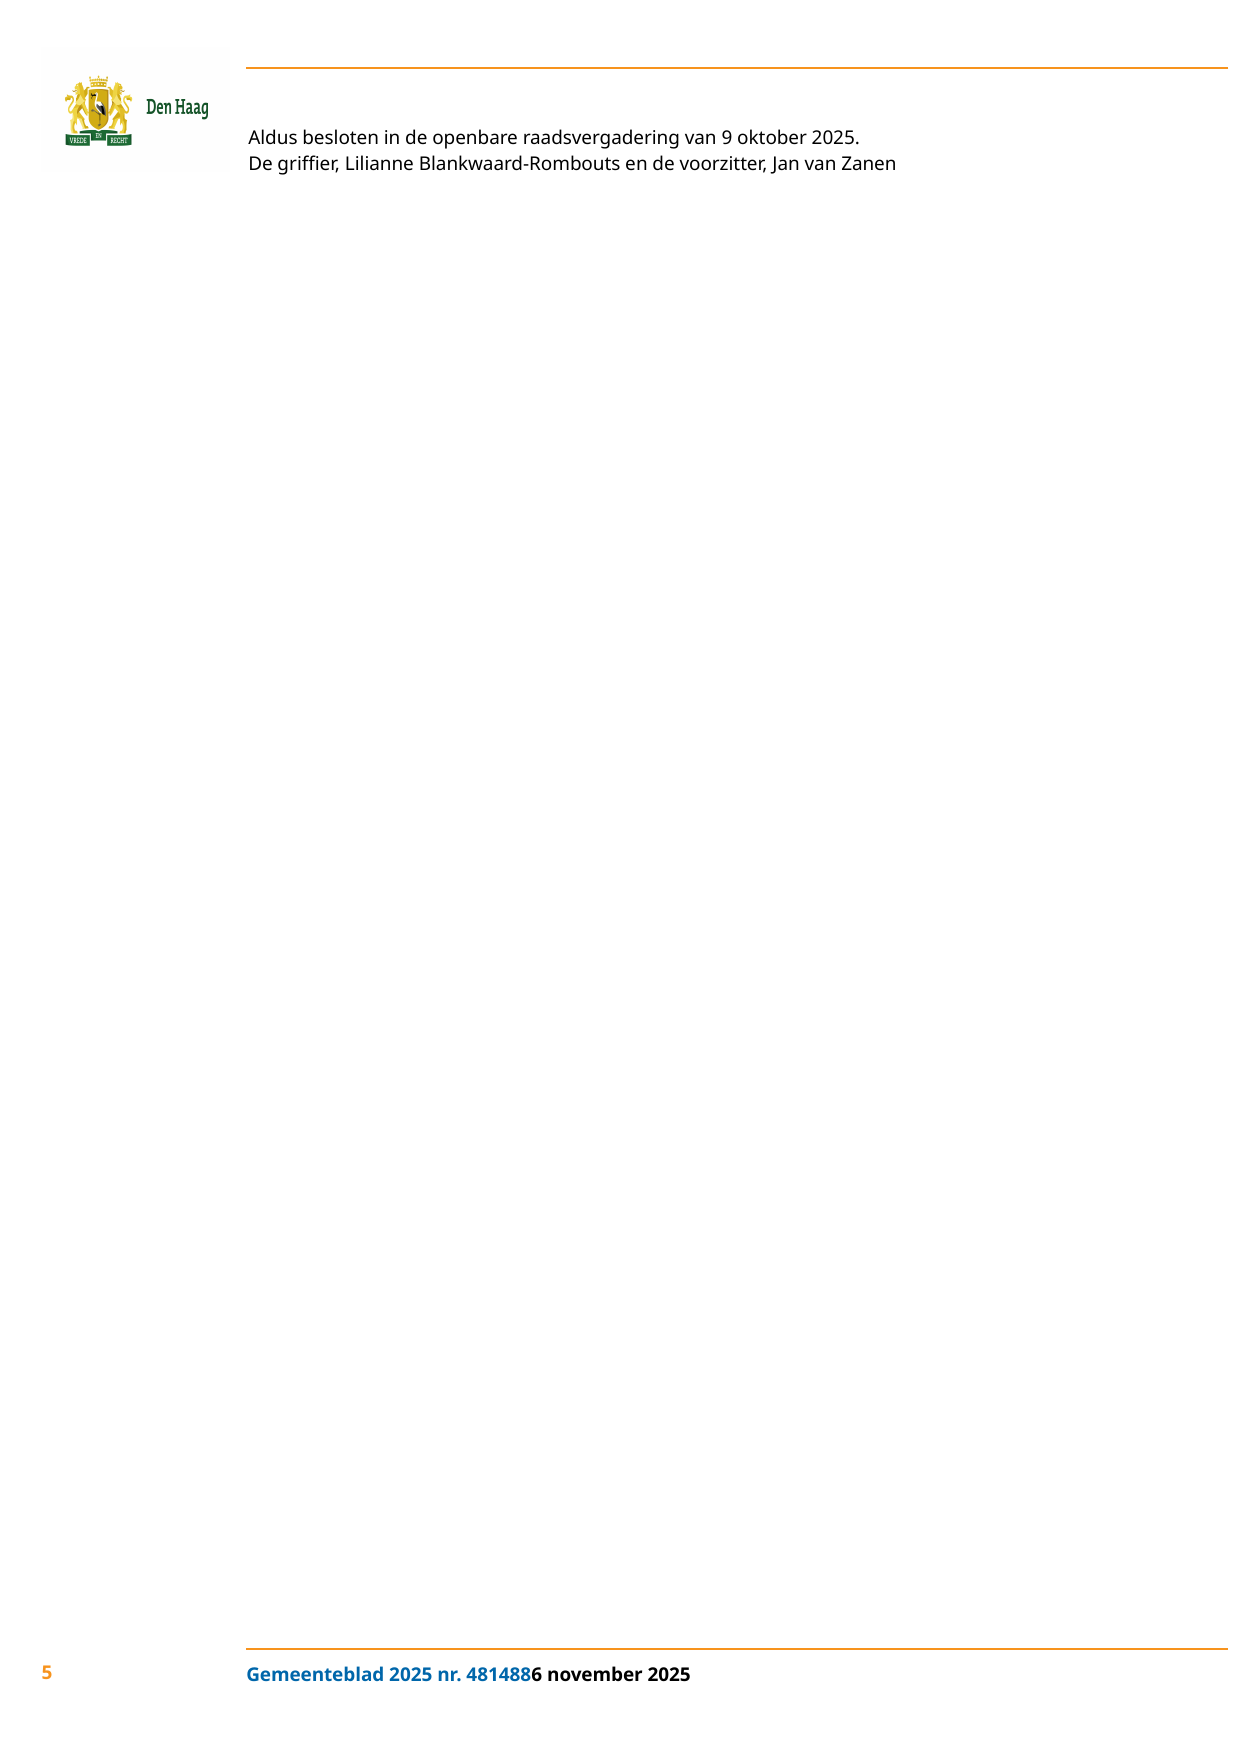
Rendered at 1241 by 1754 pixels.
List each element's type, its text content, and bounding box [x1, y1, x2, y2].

picture [41, 47, 231, 172]
text Aldus besloten in de openbare raadsvergadering van 9 oktober 2025. [248, 124, 1152, 150]
text De griffier, Lilianne Blankwaard-Rombouts en de voorzitter, Jan van Zanen [248, 150, 1152, 176]
